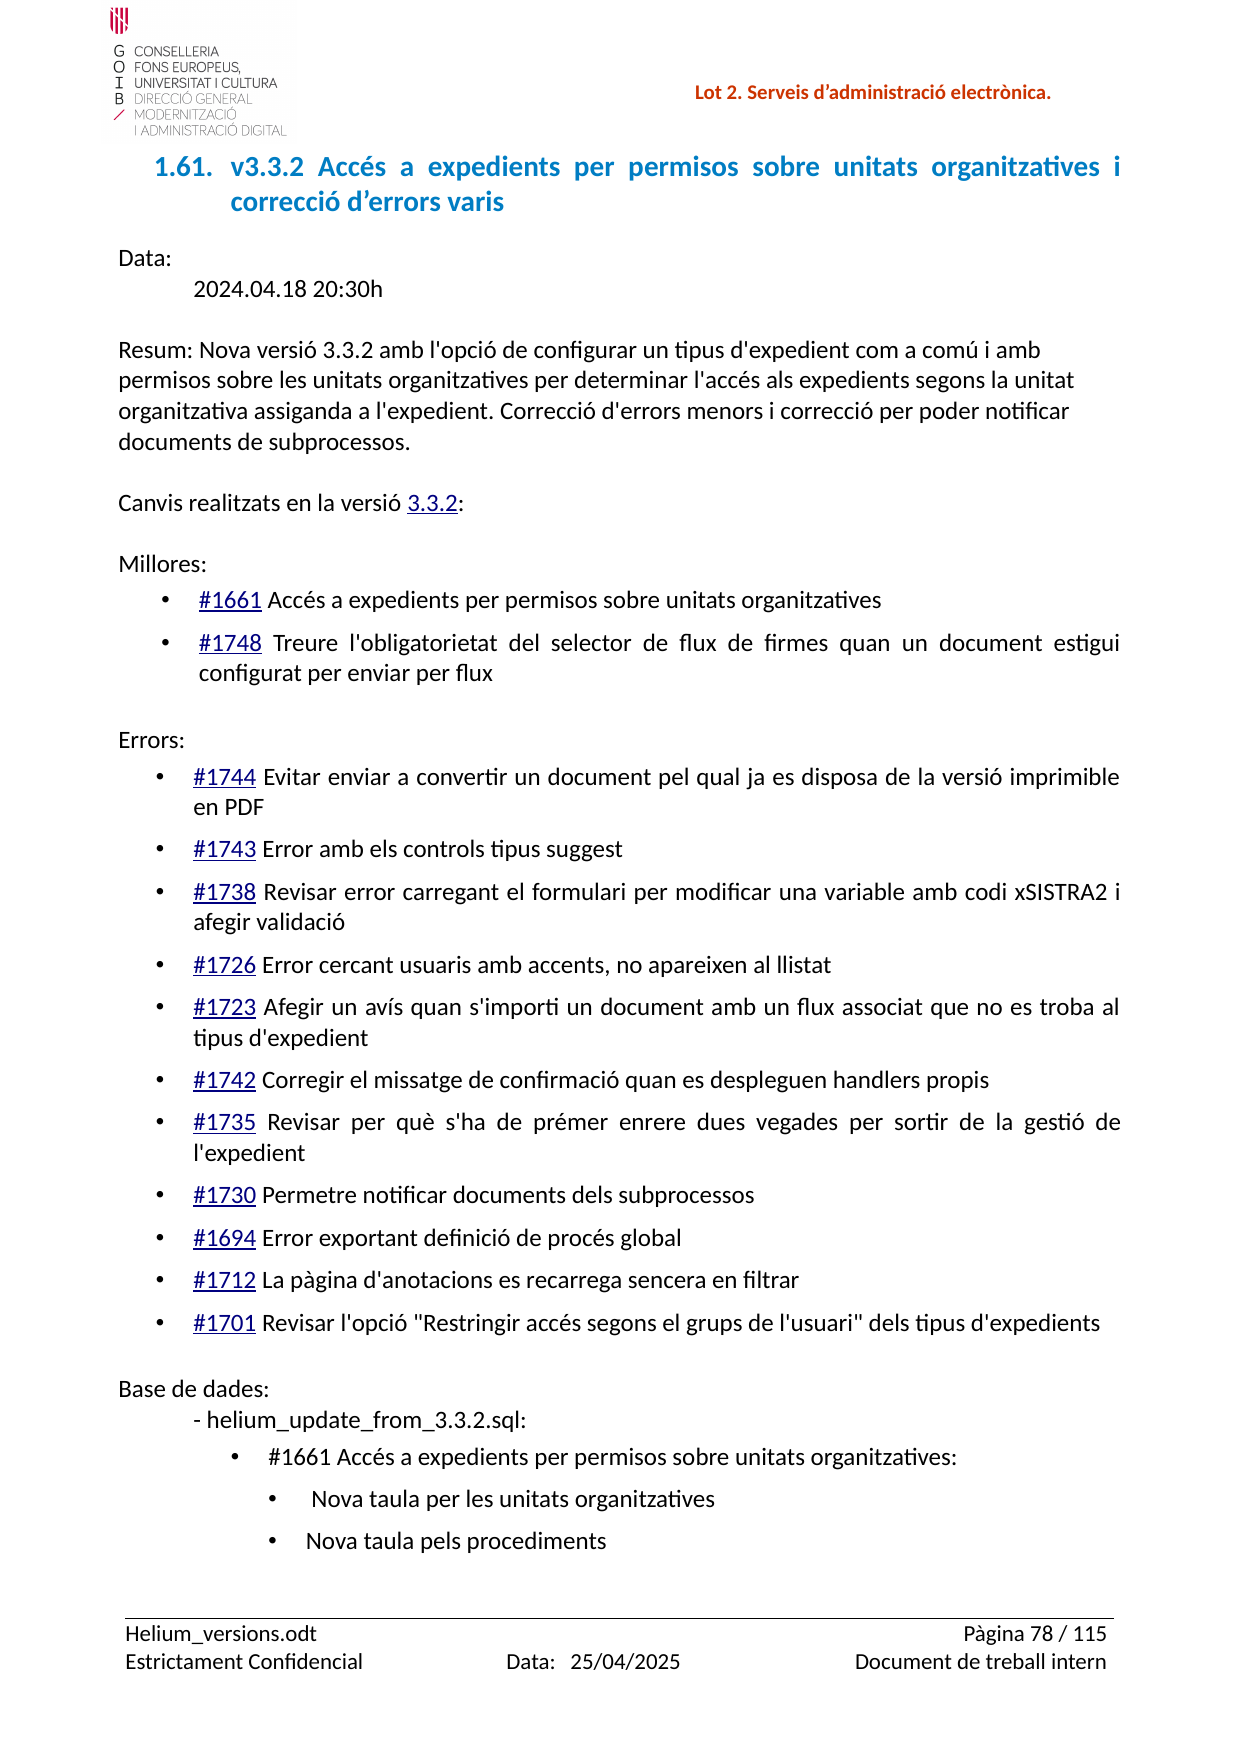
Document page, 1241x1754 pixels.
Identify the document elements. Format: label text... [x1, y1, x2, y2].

list #1661 Accés a expedients per permisos sobre unitats organitzatives [161, 584, 1122, 615]
list Nova taula per les unitats organitzatives [268, 1483, 1122, 1513]
list #1712 La pàgina d'anotacions es recarrega sencera en filtrar [156, 1264, 1122, 1295]
list #1738 Revisar error carregant el formulari per modificar una variable amb codi xSISTRA2 i afegir validació [156, 876, 1122, 937]
text - helium_update_from_3.3.2.sql: [118, 1404, 1122, 1435]
text Canvis realitzats en la versió 3.3.2: [118, 487, 1122, 517]
list #1730 Permetre notificar documents dels subprocessos [156, 1179, 1122, 1210]
picture [100, 0, 297, 144]
list #1723 Afegir un avís quan s'importi un document amb un flux associat que no es troba al tipus d'expedient [156, 991, 1122, 1052]
text Data: [118, 243, 1122, 273]
text 2024.04.18 20:30h [118, 273, 1122, 304]
list #1743 Error amb els controls tipus suggest [156, 833, 1122, 864]
list #1726 Error cercant usuaris amb accents, no apareixen al llistat [156, 949, 1122, 979]
list #1748 Treure l'obligatorietat del selector de flux de firmes quan un document estigui configurat per enviar per flux [161, 627, 1122, 688]
list #1701 Revisar l'opció "Restringir accés segons el grups de l'usuari" dels tipus d'expedients [156, 1307, 1122, 1337]
list #1744 Evitar enviar a convertir un document pel qual ja es disposa de la versió imprimible en PDF [156, 761, 1122, 822]
list #1742 Corregir el missatge de confirmació quan es despleguen handlers propis [156, 1064, 1122, 1095]
list #1661 Accés a expedients per permisos sobre unitats organitzatives: [231, 1441, 1122, 1471]
text Resum: Nova versió 3.3.2 amb l'opció de configurar un tipus d'expedient com a comú i amb permisos sobre les unitats organitzatives per determinar l'accés als expedients segons la unitat organitzativa assiganda a l'expedient. Correcció d'errors menors i correcció per poder notificar documents de subprocessos. [118, 334, 1122, 456]
text Millores: [118, 548, 1122, 578]
text Base de dades: [118, 1374, 1122, 1404]
list #1735 Revisar per què s'ha de prémer enrere dues vegades per sortir de la gestió de l'expedient [156, 1107, 1122, 1168]
subtitle v3.3.2 Accés a expedients per permisos sobre unitats organitzatives i correcció d’errors varis [153, 148, 1122, 219]
list Nova taula pels procediments [268, 1525, 1122, 1556]
text Errors: [118, 724, 1122, 755]
list #1694 Error exportant definició de procés global [156, 1222, 1122, 1252]
